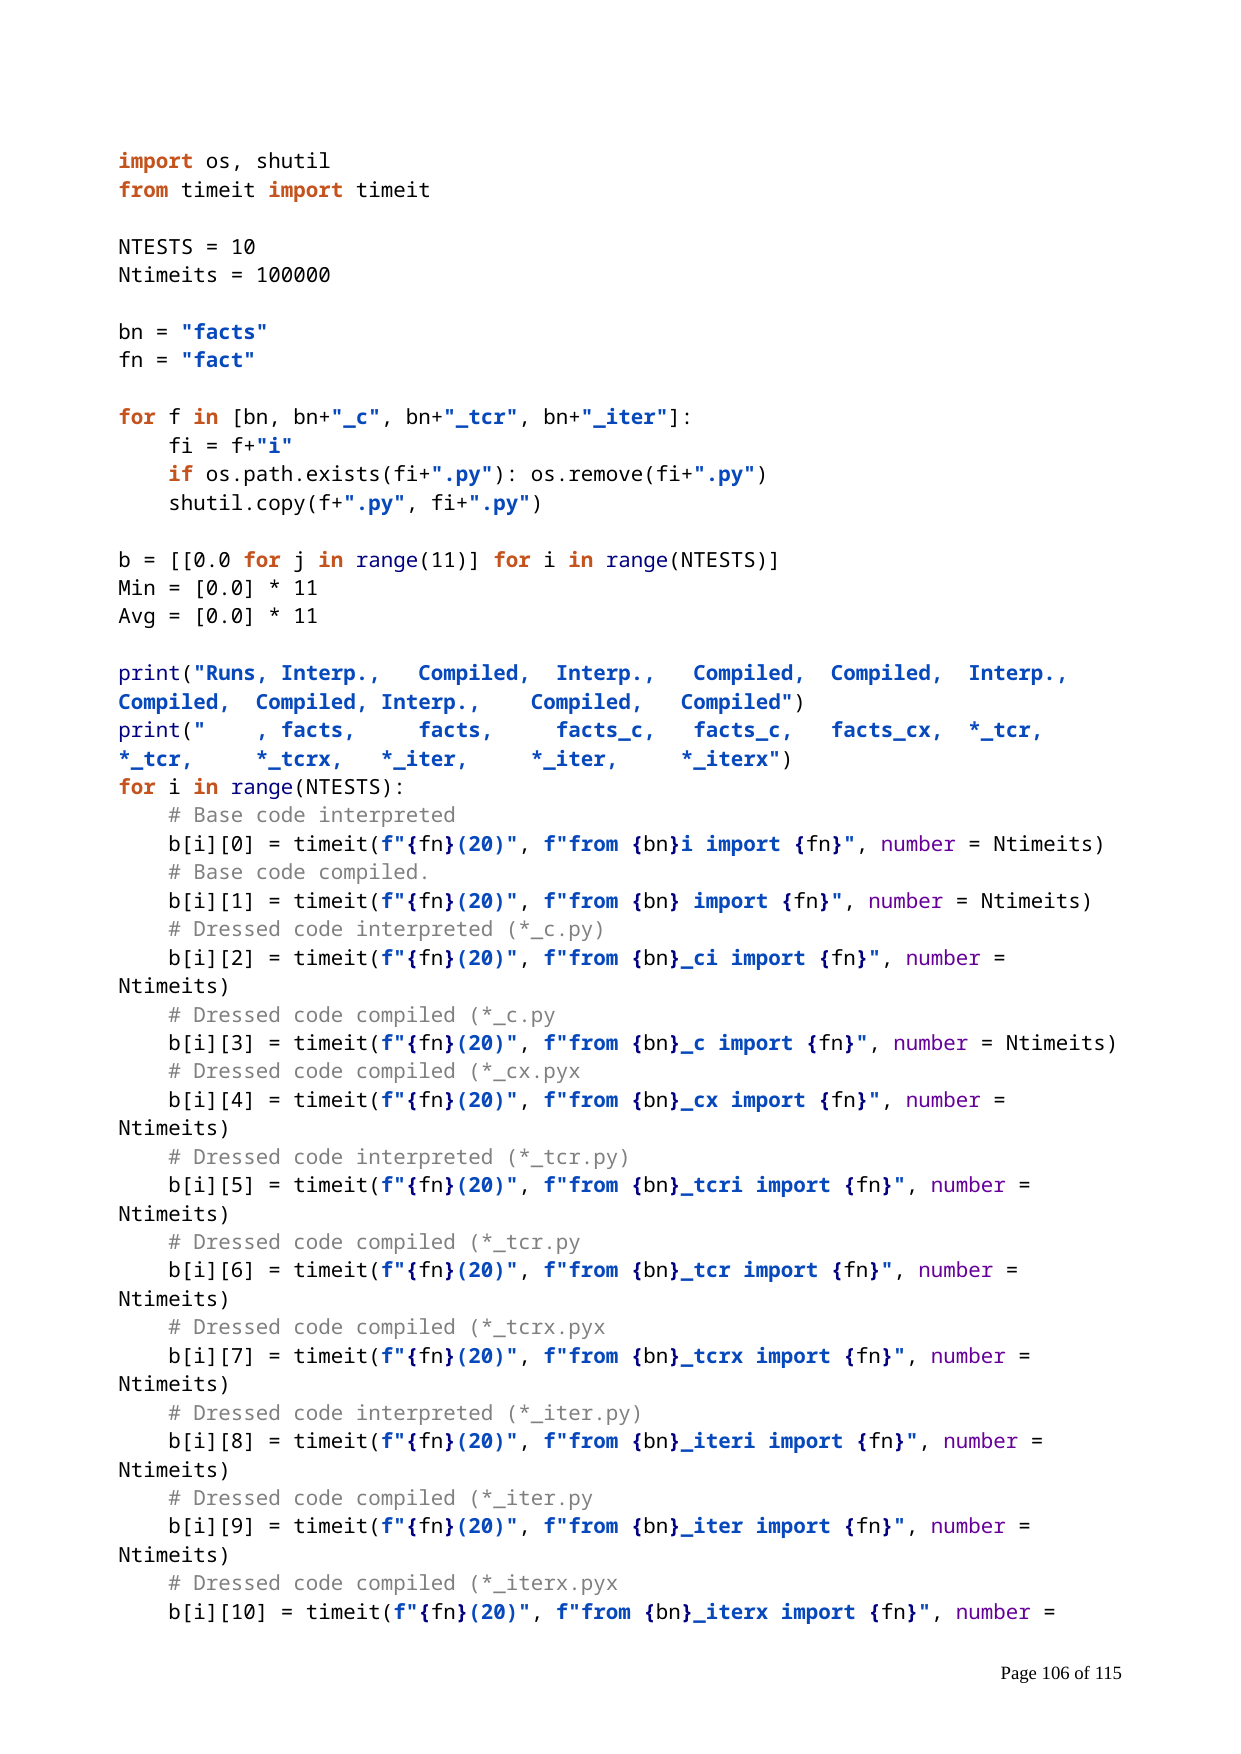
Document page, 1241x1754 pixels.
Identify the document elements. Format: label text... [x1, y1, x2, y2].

text import os, shutil from timeit import timeit NTESTS = 10 Ntimeits = 100000 bn = "facts" fn = "fact" for f in [bn, bn+"_c", bn+"_tcr", bn+"_iter"]: fi = f+"i" if os.path.exists(fi+".py"): os.remove(fi+".py") shutil.copy(f+".py", fi+".py") b = [[0.0 for j in range(11)] for i in range(NTESTS)] Min = [0.0] * 11 Avg = [0.0] * 11 print("Runs, Interp., Compiled, Interp., Compiled, Compiled, Interp., Compiled, Compiled, Interp., Compiled, Compiled") print(" , facts, facts, facts_c, facts_c, facts_cx, *_tcr, *_tcr, *_tcrx, *_iter, *_iter, *_iterx") for i in range(NTESTS): # Base code interpreted b[i][0] = timeit(f"{fn}(20)", f"from {bn}i import {fn}", number = Ntimeits) # Base code compiled. b[i][1] = timeit(f"{fn}(20)", f"from {bn} import {fn}", number = Ntimeits) # Dressed code interpreted (*_c.py) b[i][2] = timeit(f"{fn}(20)", f"from {bn}_ci import {fn}", number = Ntimeits) # Dressed code compiled (*_c.py b[i][3] = timeit(f"{fn}(20)", f"from {bn}_c import {fn}", number = Ntimeits) # Dressed code compiled (*_cx.pyx b[i][4] = timeit(f"{fn}(20)", f"from {bn}_cx import {fn}", number = Ntimeits) # Dressed code interpreted (*_tcr.py) b[i][5] = timeit(f"{fn}(20)", f"from {bn}_tcri import {fn}", number = Ntimeits) # Dressed code compiled (*_tcr.py b[i][6] = timeit(f"{fn}(20)", f"from {bn}_tcr import {fn}", number = Ntimeits) # Dressed code compiled (*_tcrx.pyx b[i][7] = timeit(f"{fn}(20)", f"from {bn}_tcrx import {fn}", number = Ntimeits) # Dressed code interpreted (*_iter.py) b[i][8] = timeit(f"{fn}(20)", f"from {bn}_iteri import {fn}", number = Ntimeits) # Dressed code compiled (*_iter.py b[i][9] = timeit(f"{fn}(20)", f"from {bn}_iter import {fn}", number = Ntimeits) # Dressed code compiled (*_iterx.pyx b[i][10] = timeit(f"{fn}(20)", f"from {bn}_iterx import {fn}", number = [118, 118, 1122, 1625]
